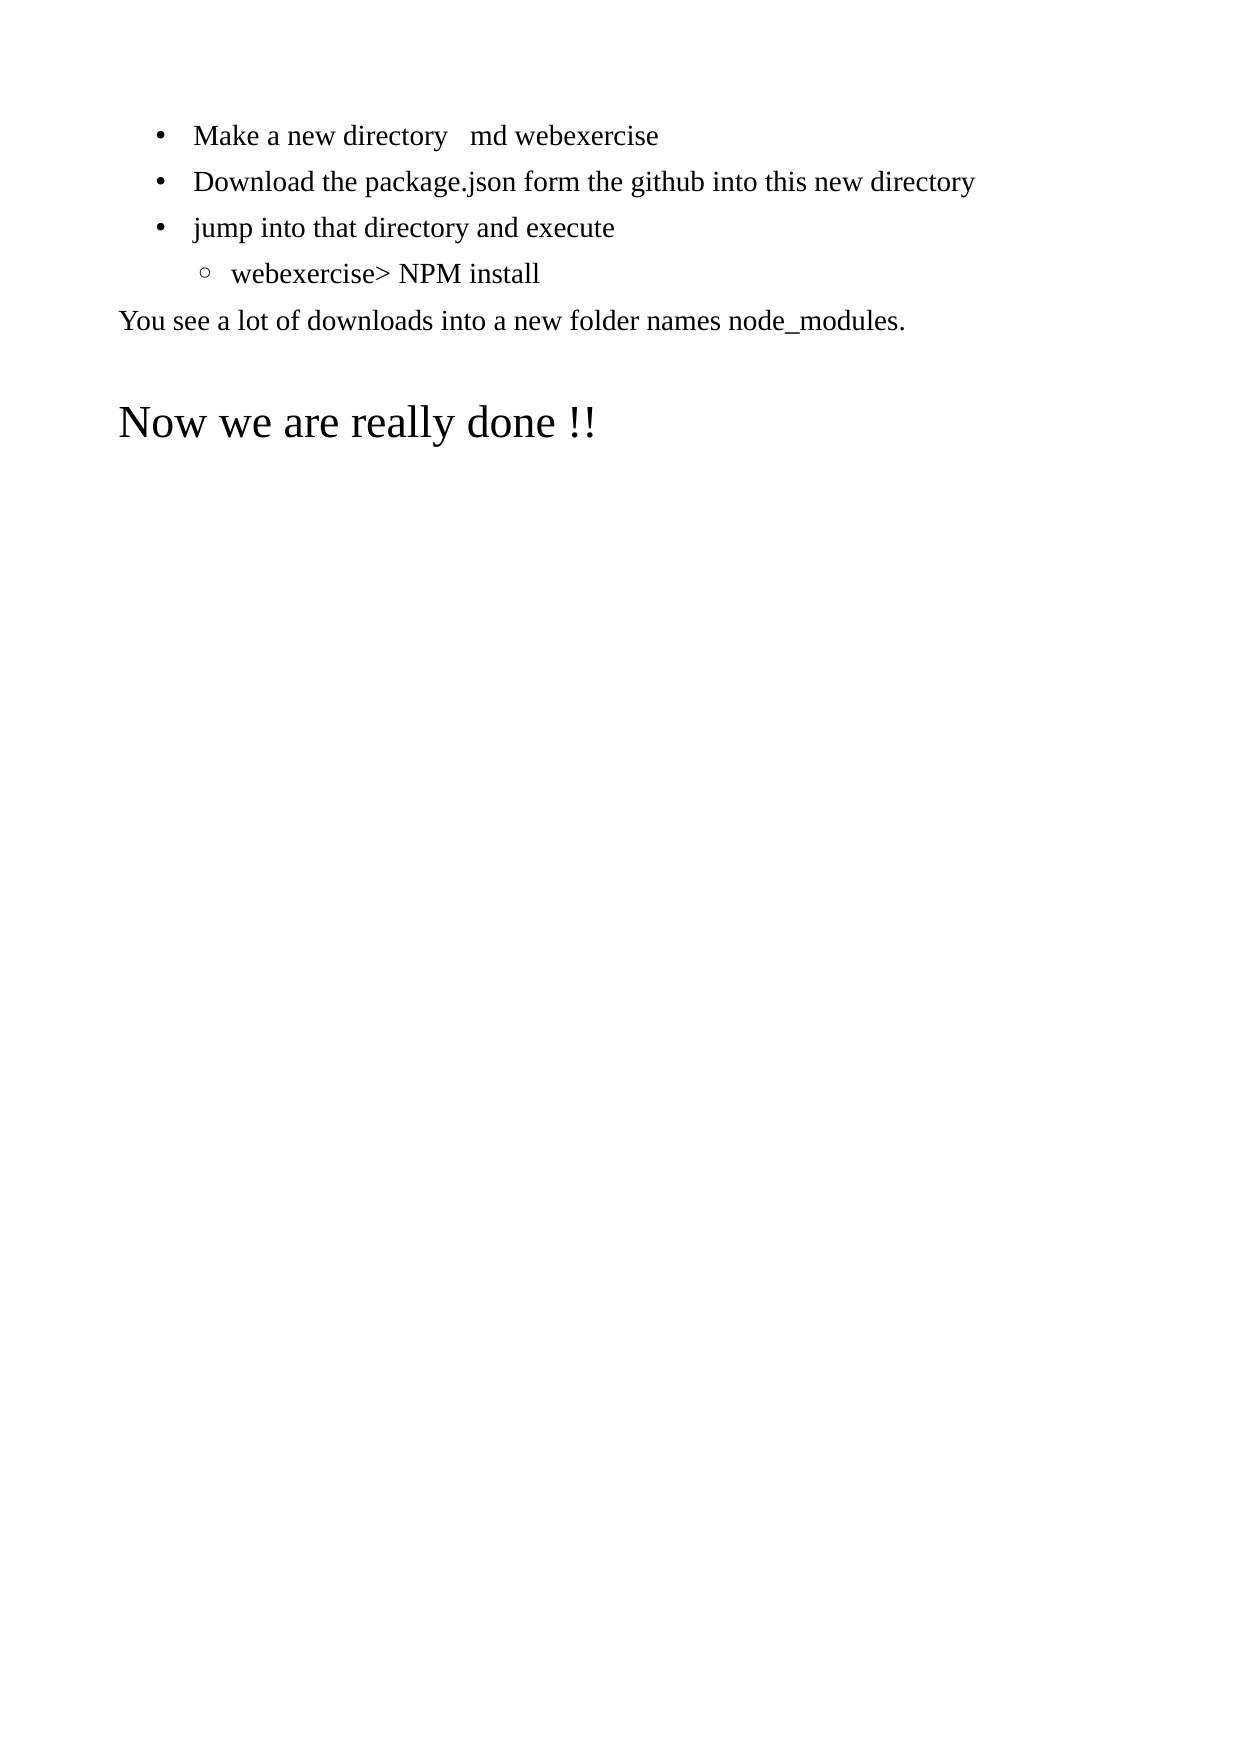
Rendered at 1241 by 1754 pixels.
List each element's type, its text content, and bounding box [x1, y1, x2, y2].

list jump into that directory and execute [156, 210, 1122, 244]
text You see a lot of downloads into a new folder names node_modules. [118, 303, 1122, 336]
list Download the package.json form the github into this new directory [156, 164, 1122, 198]
list Make a new directory md webexercise [156, 118, 1122, 152]
text Now we are really done !! [118, 395, 1122, 447]
list webexercise> NPM install [193, 257, 1122, 290]
